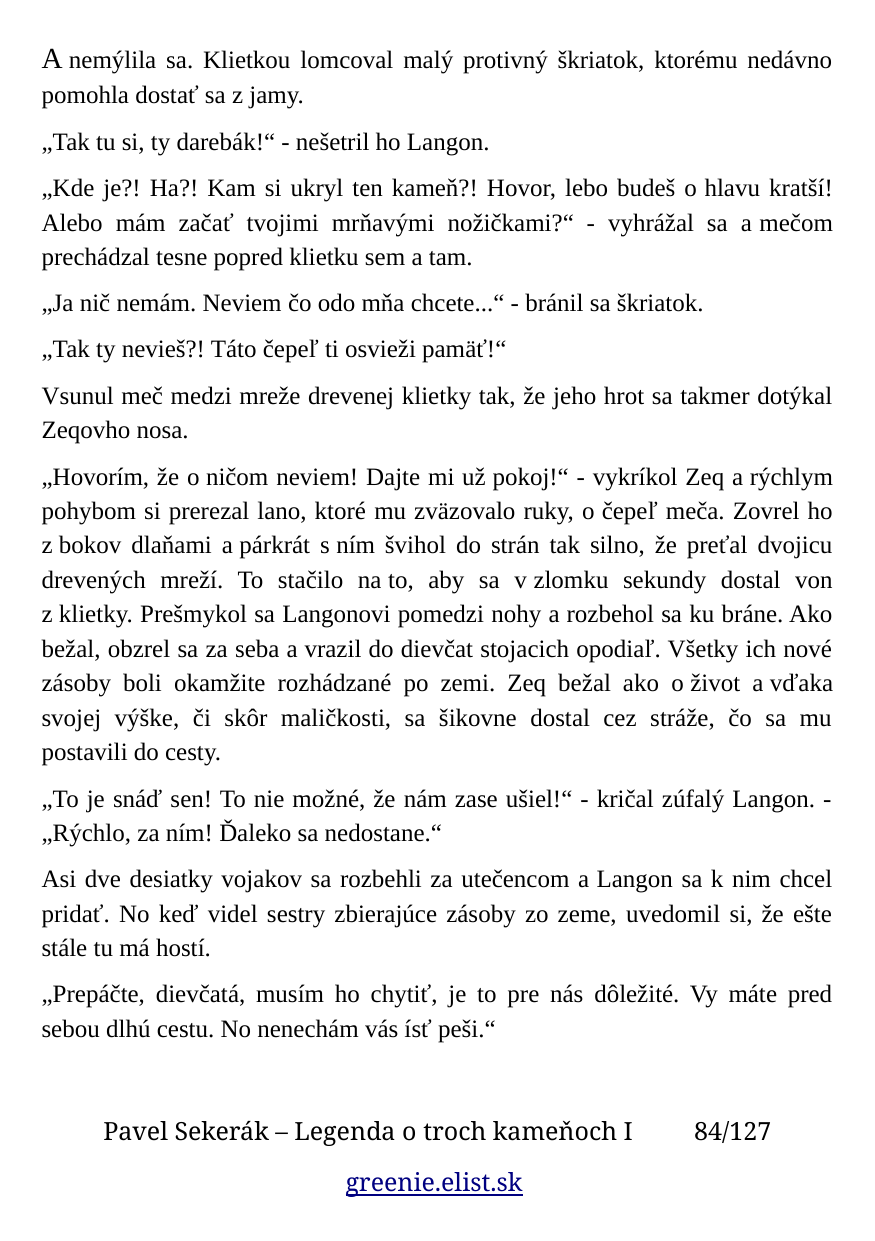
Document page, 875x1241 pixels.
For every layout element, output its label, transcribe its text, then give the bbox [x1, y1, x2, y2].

text „Hovorím, že o ničom neviem! Dajte mi už pokoj!“ - vykríkol Zeq a rýchlym pohybom si prerezal lano, ktoré mu zväzovalo ruky, o čepeľ meča. Zovrel ho z bokov dlaňami a párkrát s ním švihol do strán tak silno, že preťal dvojicu drevených mreží. To stačilo na to, aby sa v zlomku sekundy dostal von z klietky. Prešmykol sa Langonovi pomedzi nohy a rozbehol sa ku bráne. Ako bežal, obzrel sa za seba a vrazil do dievčat stojacich opodiaľ. Všetky ich nové zásoby boli okamžite rozhádzané po zemi. Zeq bežal ako o život a vďaka svojej výške, či skôr maličkosti, sa šikovne dostal cez stráže, čo sa mu postavili do cesty. [41, 462, 833, 766]
text „Tak ty nevieš?! Táto čepeľ ti osvieži pamäť!“ [41, 334, 833, 363]
text „Tak tu si, ty darebák!“ - nešetril ho Langon. [41, 127, 833, 156]
text „To je snáď sen! To nie možné, že nám zase ušiel!“ - kričal zúfalý Langon. - „Rýchlo, za ním! Ďaleko sa nedostane.“ [41, 784, 833, 847]
text A nemýlila sa. Klietkou lomcoval malý protivný škriatok, ktorému nedávno pomohla dostať sa z jamy. [41, 41, 833, 109]
text Vsunul meč medzi mreže drevenej klietky tak, že jeho hrot sa takmer dotýkal Zeqovho nosa. [41, 381, 833, 444]
text „Ja nič nemám. Neviem čo odo mňa chcete...“ - bránil sa škriatok. [41, 288, 833, 317]
text „Kde je?! Ha?! Kam si ukryl ten kameň?! Hovor, lebo budeš o hlavu kratší! Alebo mám začať tvojimi mrňavými nožičkami?“ - vyhrážal sa a mečom prechádzal tesne popred klietku sem a tam. [41, 173, 833, 271]
text „Prepáčte, dievčatá, musím ho chytiť, je to pre nás dôležité. Vy máte pred sebou dlhú cestu. No nenechám vás ísť peši.“ [41, 979, 833, 1043]
text Asi dve desiatky vojakov sa rozbehli za utečencom a Langon sa k nim chcel pridať. No keď videl sestry zbierajúce zásoby zo zeme, uvedomil si, že ešte stále tu má hostí. [41, 864, 833, 962]
